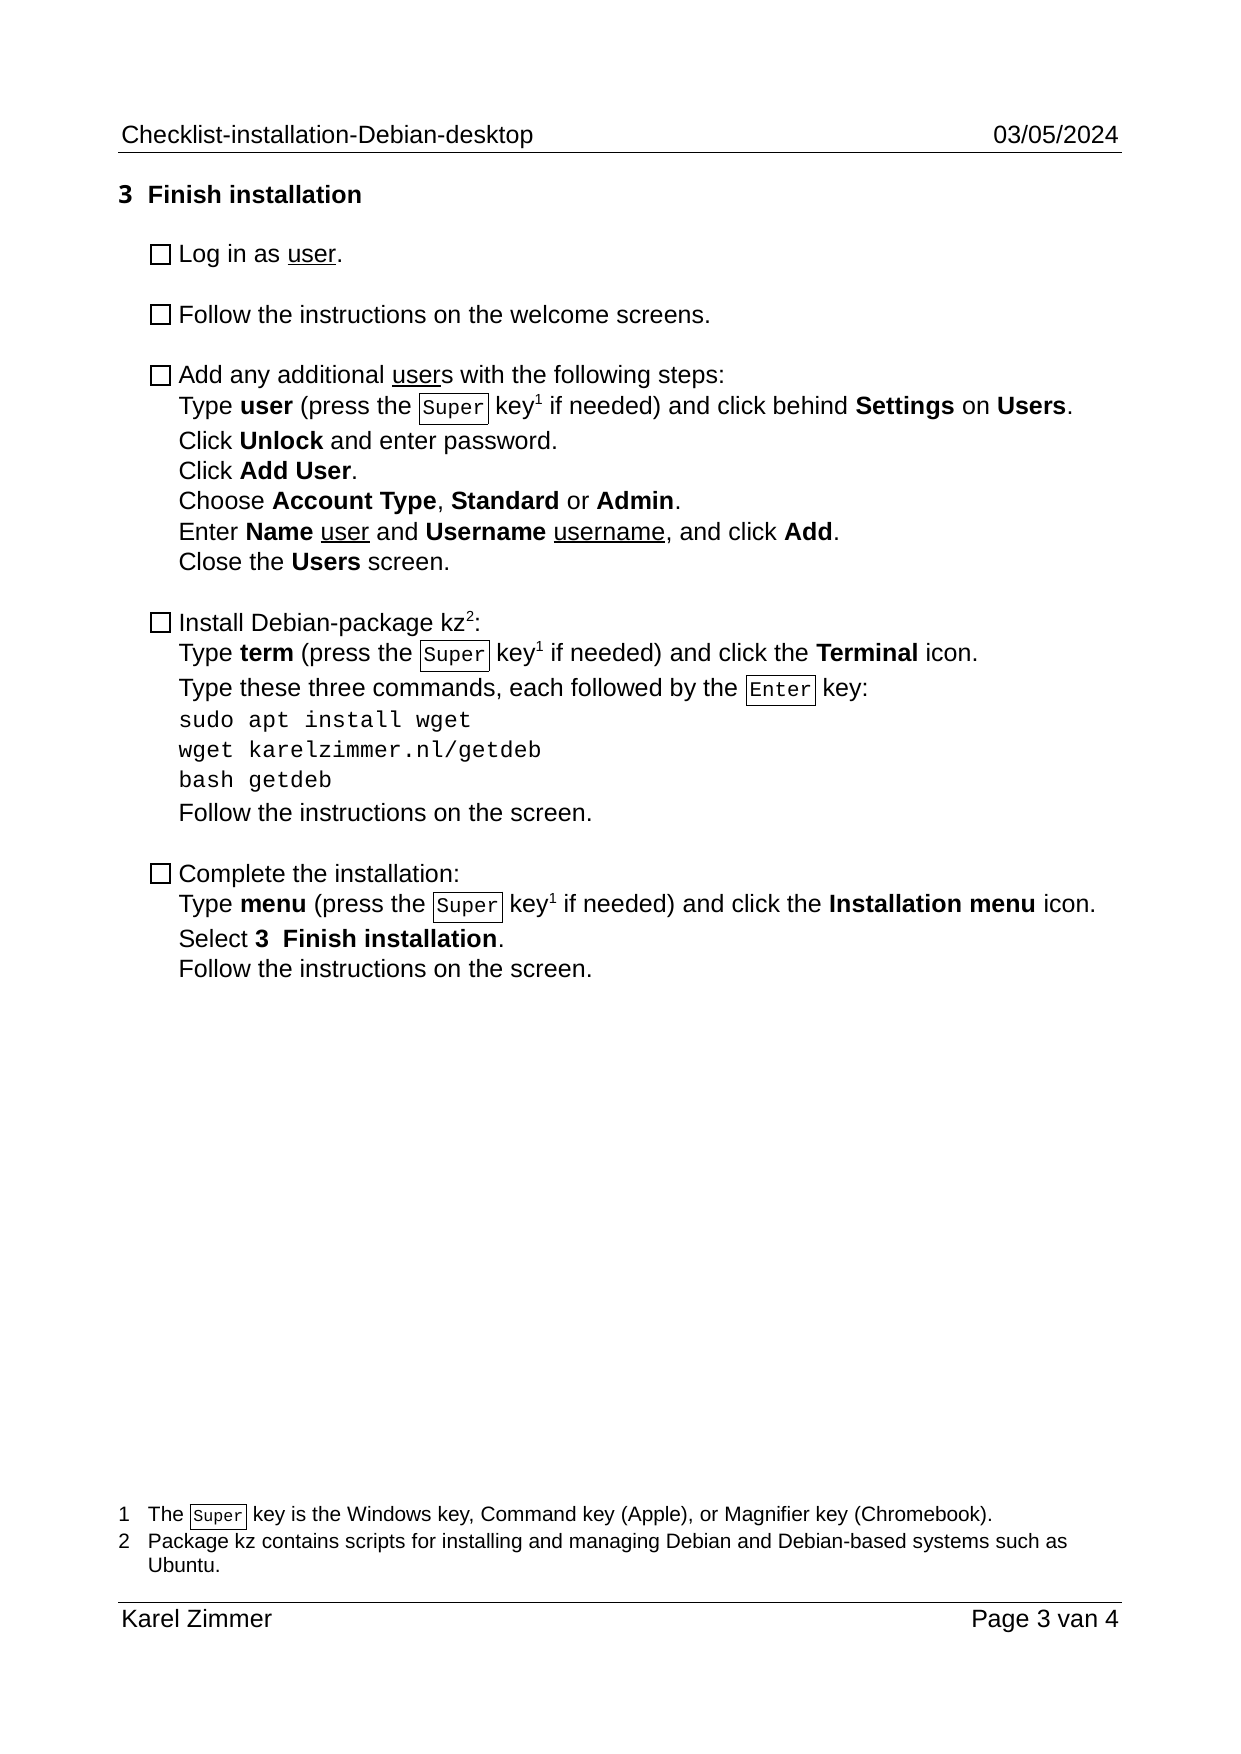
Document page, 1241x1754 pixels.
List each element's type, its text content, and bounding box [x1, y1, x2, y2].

table_cell [118, 889, 142, 924]
table_cell [118, 798, 142, 828]
list Finish installation [118, 177, 1122, 211]
table_cell [118, 269, 142, 300]
table_cell [142, 798, 177, 828]
table_cell [142, 360, 177, 391]
table_header [142, 239, 177, 269]
table_cell Follow the instructions on the welcome screens. [177, 300, 1122, 330]
table_cell [118, 829, 142, 859]
table_cell [142, 954, 177, 984]
table_cell [142, 707, 177, 737]
table_cell [118, 768, 142, 798]
table_cell Type user (press the Super key if needed) and click behind Settings on Users. [177, 391, 1122, 425]
table_cell [118, 456, 142, 486]
table_cell [142, 486, 177, 516]
table_cell [142, 269, 177, 300]
table_cell Click Unlock and enter password. [177, 425, 1122, 456]
table_cell [118, 607, 142, 638]
table_cell [142, 577, 177, 607]
table_cell [142, 425, 177, 456]
table_cell wget karelzimmer.nl/getdeb [177, 738, 1122, 768]
table_cell Type these three commands, each followed by the Enter key: [177, 673, 1122, 707]
table_cell [118, 638, 142, 672]
table_cell [142, 607, 177, 638]
table_cell [142, 547, 177, 577]
table_cell Type term (press the Super key1 if needed) and click the Terminal icon. [177, 638, 1122, 672]
table_cell [118, 360, 142, 391]
table_cell [142, 456, 177, 486]
table_cell [142, 673, 177, 707]
table_cell [142, 829, 177, 859]
table_cell [177, 577, 1122, 607]
table_cell [118, 300, 142, 330]
table_cell Add any additional users with the following steps: [177, 360, 1122, 391]
table_cell [118, 425, 142, 456]
table_cell bash getdeb [177, 768, 1122, 798]
table_cell [118, 673, 142, 707]
table_cell Install Debian-package kz: [177, 607, 1122, 638]
table_cell [118, 330, 142, 360]
table_cell Click Add User. [177, 456, 1122, 486]
table_cell Follow the instructions on the screen. [177, 954, 1122, 984]
table_cell [118, 547, 142, 577]
table_cell Enter Name user and Username username, and click Add. [177, 516, 1122, 547]
table_cell [142, 889, 177, 924]
table_cell Complete the installation: [177, 859, 1122, 889]
table_cell [177, 829, 1122, 859]
table_cell [142, 924, 177, 954]
table_cell [177, 330, 1122, 360]
table_cell Select 3 Finish installation. [177, 924, 1122, 954]
table_cell Type menu (press the Super key1 if needed) and click the Installation menu icon. [177, 889, 1122, 924]
table_cell [118, 577, 142, 607]
table_cell [142, 516, 177, 547]
table_cell [142, 391, 177, 425]
table_cell [142, 859, 177, 889]
table_cell Close the Users screen. [177, 547, 1122, 577]
table_cell [118, 859, 142, 889]
table_cell [142, 300, 177, 330]
table_cell [118, 486, 142, 516]
table_header [118, 239, 142, 269]
table_cell [118, 738, 142, 768]
table_cell [142, 738, 177, 768]
table_cell [118, 707, 142, 737]
table_cell Choose Account Type, Standard or Admin. [177, 486, 1122, 516]
table_cell [177, 269, 1122, 300]
table_cell [118, 391, 142, 425]
table_cell sudo apt install wget [177, 707, 1122, 737]
table_cell [142, 768, 177, 798]
table_cell [142, 638, 177, 672]
table_cell [142, 330, 177, 360]
table_cell [118, 516, 142, 547]
table_header Log in as USER. [177, 239, 1122, 269]
table_cell Follow the instructions on the screen. [177, 798, 1122, 828]
table_cell [118, 924, 142, 954]
table_cell [118, 954, 142, 984]
